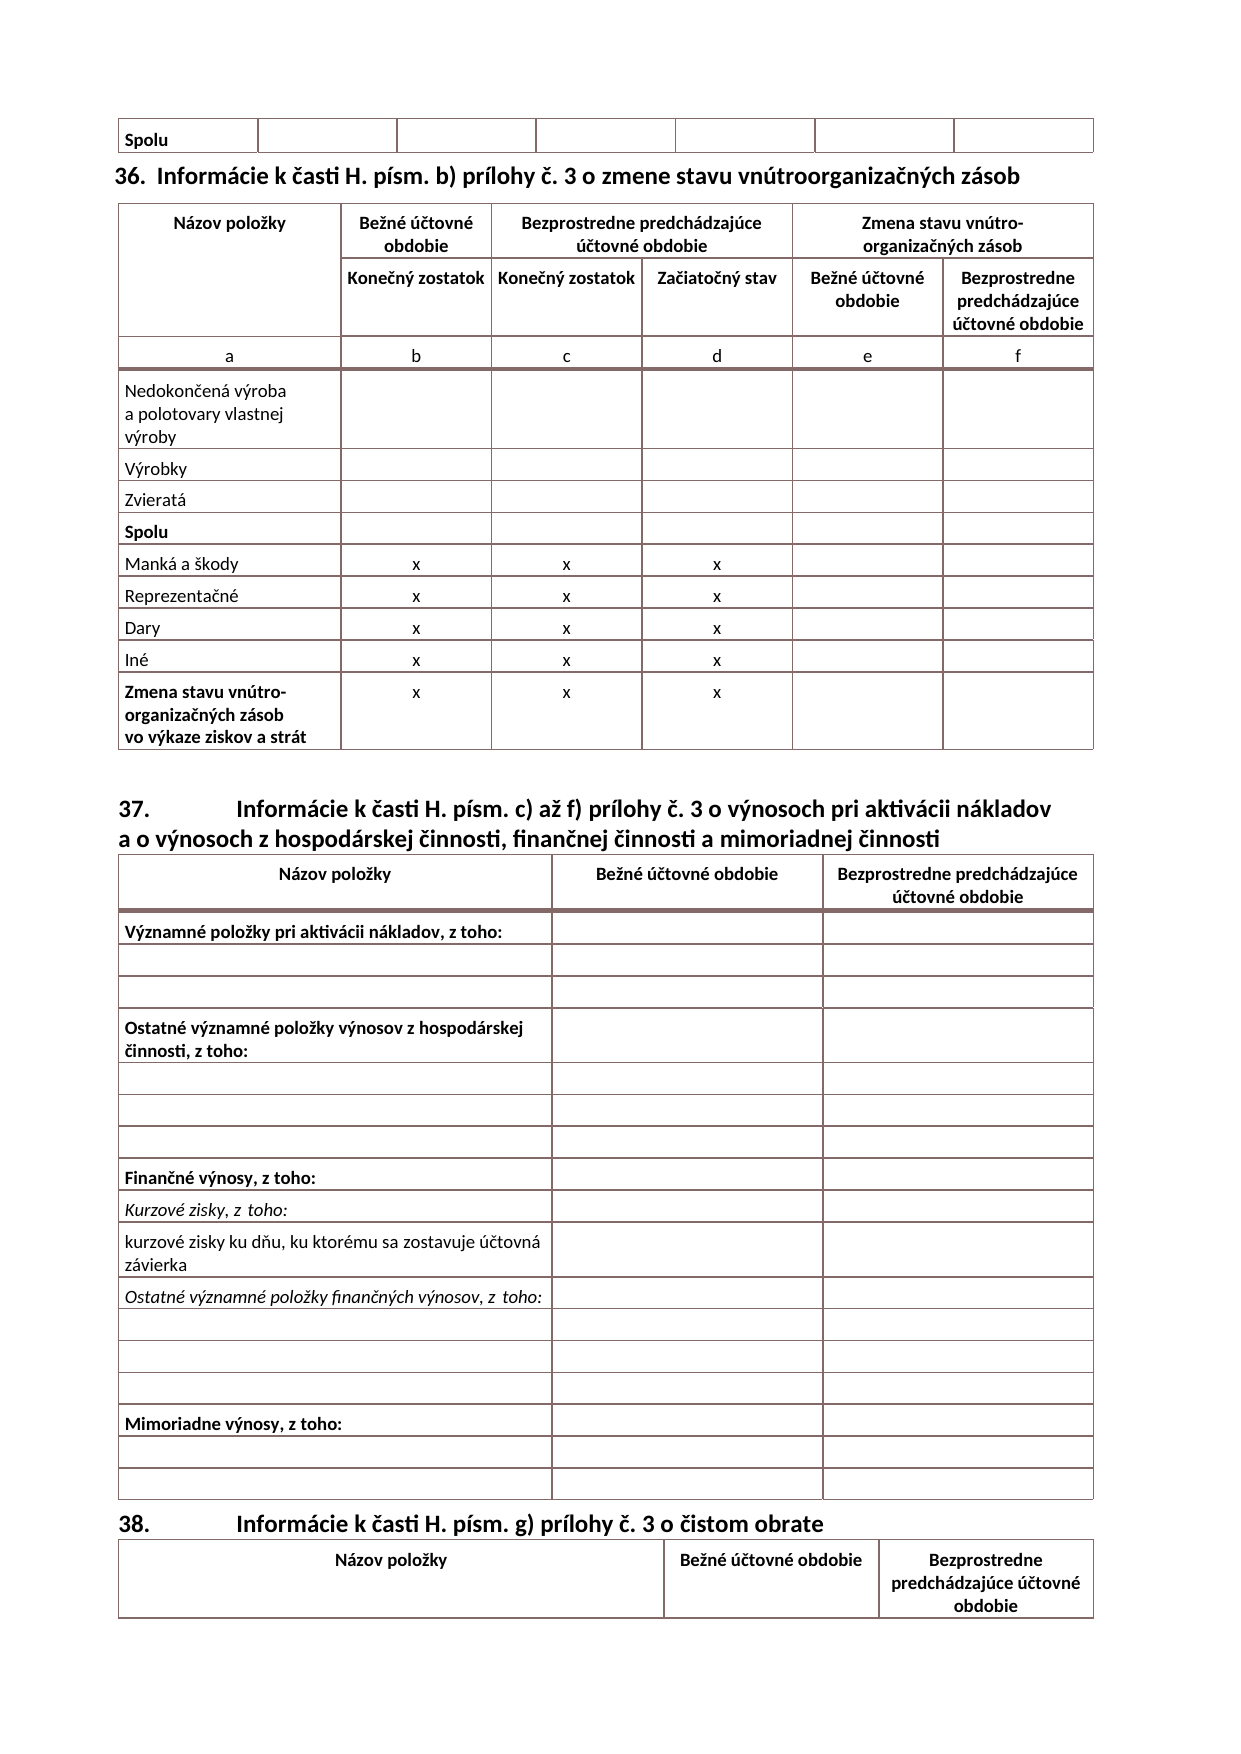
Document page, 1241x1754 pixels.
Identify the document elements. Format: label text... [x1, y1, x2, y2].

table_cell [119, 1469, 551, 1499]
table_cell [342, 371, 491, 448]
table_cell [119, 945, 551, 975]
table_cell [119, 1341, 551, 1372]
table_cell [553, 1063, 822, 1094]
table_cell [793, 545, 942, 575]
table_cell Reprezentačné [119, 577, 340, 607]
table_header Bezprostredne predchádzajúce účtovné obdobie [492, 204, 792, 257]
table_cell x [643, 641, 792, 671]
table_cell Spolu [119, 513, 340, 543]
table_cell Bežné účtovné obdobie [793, 259, 942, 335]
table_cell [553, 1469, 822, 1499]
text 36. Informácie k časti H. písm. b) prílohy č. 3 o zmene stavu vnútroorganizačných zásob [114, 160, 1122, 191]
table_cell [824, 1127, 1093, 1157]
table_cell [793, 449, 942, 480]
table_cell [824, 1278, 1093, 1308]
table_cell Významné položky pri aktivácii nákladov, z toho: [119, 913, 551, 943]
table_cell x [492, 641, 641, 671]
table_cell Finančné výnosy, z toho: [119, 1159, 551, 1189]
table_cell [793, 577, 942, 607]
table_cell [824, 1373, 1093, 1403]
table_cell [824, 1095, 1093, 1125]
table_cell [553, 1373, 822, 1403]
table_cell [824, 945, 1093, 975]
table_cell kurzové zisky ku dňu, ku ktorému sa zostavuje účtovná závierka [119, 1223, 551, 1276]
table_cell [824, 1191, 1093, 1221]
table_cell [553, 1127, 822, 1157]
table_cell [944, 545, 1093, 575]
table_cell [816, 119, 953, 152]
table_cell [553, 945, 822, 975]
table_cell Konečný zostatok [342, 259, 491, 335]
table_cell [824, 1063, 1093, 1094]
table_header Bezprostredne predchádzajúce účtovné obdobie [824, 855, 1093, 908]
table_cell [955, 119, 1093, 152]
table_cell [553, 1159, 822, 1189]
table_cell [553, 1405, 822, 1435]
table_cell [553, 1095, 822, 1125]
table_cell [944, 481, 1093, 512]
table_cell x [643, 577, 792, 607]
table_cell Iné [119, 641, 340, 671]
table_cell [553, 1223, 822, 1276]
table_cell [944, 513, 1093, 543]
table_cell b [342, 337, 491, 367]
table_cell [553, 977, 822, 1007]
text 38. Informácie k časti H. písm. g) prílohy č. 3 o čistom obrate [118, 1508, 1122, 1539]
table_cell x [492, 609, 641, 639]
table_cell Kurzové zisky, z toho: [119, 1191, 551, 1221]
table_cell [553, 1009, 822, 1062]
table_cell [944, 577, 1093, 607]
table_cell [824, 913, 1093, 943]
table_cell x [492, 673, 641, 749]
table_cell Zvieratá [119, 481, 340, 512]
table_cell [676, 119, 814, 152]
table_header Bežné účtovné obdobie [665, 1540, 878, 1617]
table_cell [553, 1341, 822, 1372]
table_cell x [492, 545, 641, 575]
table_cell [824, 1309, 1093, 1340]
table_cell [824, 1341, 1093, 1372]
table_cell [553, 1278, 822, 1308]
table_cell [643, 513, 792, 543]
table_cell [119, 977, 551, 1007]
table_cell [824, 977, 1093, 1007]
table_cell x [342, 641, 491, 671]
table_cell Začiatočný stav [643, 259, 792, 335]
table_cell [553, 1191, 822, 1221]
table_cell [342, 449, 491, 480]
table_cell Ostatné významné položky finančných výnosov, z toho: [119, 1278, 551, 1308]
table_cell [824, 1223, 1093, 1276]
table_cell [643, 371, 792, 448]
table_cell [553, 1437, 822, 1467]
table_cell x [342, 577, 491, 607]
table_cell [824, 1159, 1093, 1189]
table_header Bežné účtovné obdobie [553, 855, 822, 908]
table_cell [793, 641, 942, 671]
table_header Bezprostredne predchádzajúce účtovné obdobie [880, 1540, 1093, 1617]
table_cell [553, 1309, 822, 1340]
table_cell [259, 119, 396, 152]
table_cell [944, 449, 1093, 480]
table_cell [537, 119, 675, 152]
table_cell Mimoriadne výnosy, z toho: [119, 1405, 551, 1435]
table_cell Výrobky [119, 449, 340, 480]
table_cell c [492, 337, 641, 367]
table_cell [553, 913, 822, 943]
table_cell [492, 449, 641, 480]
table_cell x [643, 609, 792, 639]
table_cell [492, 513, 641, 543]
table_cell x [342, 673, 491, 749]
table_cell [824, 1009, 1093, 1062]
table_cell [824, 1469, 1093, 1499]
table_cell [342, 481, 491, 512]
table_cell Nedokončená výroba a polotovary vlastnej výroby [119, 371, 340, 448]
table_cell [342, 513, 491, 543]
table_cell [643, 449, 792, 480]
table_cell [119, 1373, 551, 1403]
table_cell [944, 641, 1093, 671]
table_cell [119, 1127, 551, 1157]
table_cell [643, 481, 792, 512]
table_cell Zmena stavu vnútro- organizačných zásob vo výkaze ziskov a strát [119, 673, 340, 749]
table_cell Bezprostredne predchádzajúce účtovné obdobie [944, 259, 1093, 335]
table_cell Spolu [119, 119, 257, 152]
table_cell [793, 481, 942, 512]
table_header Názov položky [119, 855, 551, 908]
table_cell [793, 673, 942, 749]
table_cell [944, 371, 1093, 448]
table_cell [824, 1437, 1093, 1467]
table_cell [119, 1309, 551, 1340]
table_header Názov položky [119, 204, 340, 336]
table_cell [119, 1437, 551, 1467]
table_header Bežné účtovné obdobie [342, 204, 491, 257]
table_cell e [793, 337, 942, 367]
table_cell [492, 371, 641, 448]
table_cell x [342, 545, 491, 575]
table_cell [119, 1095, 551, 1125]
table_cell Konečný zostatok [492, 259, 641, 335]
table_cell [398, 119, 535, 152]
table_cell [492, 481, 641, 512]
table_cell [119, 1063, 551, 1094]
table_cell x [492, 577, 641, 607]
table_cell x [643, 545, 792, 575]
table_cell [824, 1405, 1093, 1435]
text 37. Informácie k časti H. písm. c) až f) prílohy č. 3 o výnosoch pri aktivácii nákladov a o výnosoch z hospodárskej činnosti, finančnej činnosti a mimoriadnej činnosti [118, 793, 1122, 854]
table_cell f [944, 337, 1093, 367]
table_cell [944, 673, 1093, 749]
table_cell Dary [119, 609, 340, 639]
table_cell x [643, 673, 792, 749]
table_cell [793, 609, 942, 639]
table_header Názov položky [119, 1540, 663, 1617]
table_cell [793, 513, 942, 543]
table_cell [793, 371, 942, 448]
table_cell Ostatné významné položky výnosov z hospodárskej činnosti, z toho: [119, 1009, 551, 1062]
table_header Zmena stavu vnútro- organizačných zásob [793, 204, 1093, 257]
table_cell d [643, 337, 792, 367]
table_cell a [119, 337, 340, 367]
table_cell Manká a škody [119, 545, 340, 575]
table_cell x [342, 609, 491, 639]
table_cell [944, 609, 1093, 639]
